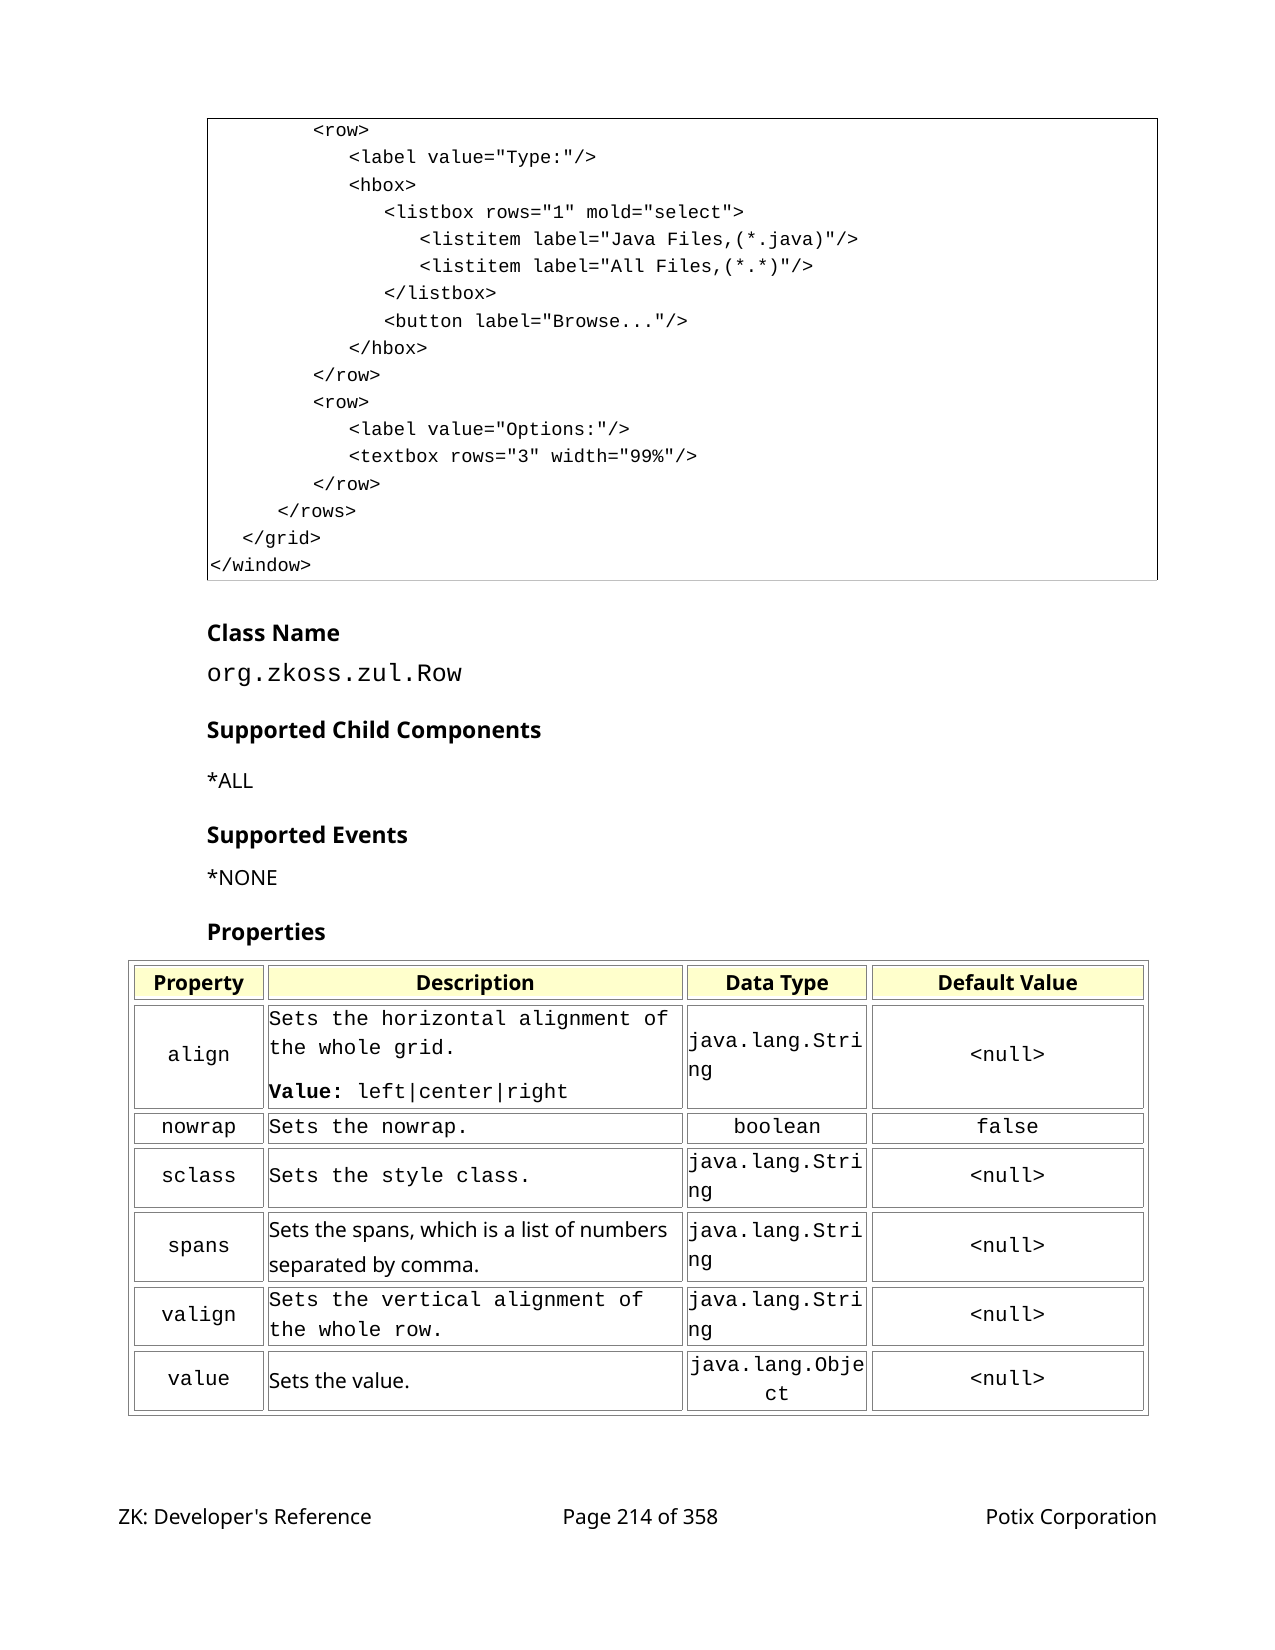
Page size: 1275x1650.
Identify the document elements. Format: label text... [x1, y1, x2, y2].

table_cell valign [131, 1281, 266, 1345]
table_cell boolean [685, 1108, 869, 1142]
table_header Property [131, 961, 266, 999]
table_cell false [869, 1108, 1146, 1142]
table_header Default Value [869, 961, 1146, 999]
text </hbox> [208, 336, 1157, 360]
text <row> [208, 119, 1157, 142]
table_cell <null> [869, 1345, 1146, 1409]
table_cell Sets the horizontal alignment of the whole grid. Value: left|center|right [266, 999, 685, 1108]
table_cell Sets the vertical alignment of the whole row. [266, 1281, 685, 1345]
table_cell java.lang.String [685, 1143, 869, 1207]
text <label value="Type:"/> [208, 145, 1157, 169]
table_cell <null> [869, 1281, 1146, 1345]
text </row> [208, 472, 1157, 496]
table_cell Sets the style class. [266, 1143, 685, 1207]
text org.zkoss.zul.Row [207, 661, 1157, 689]
subtitle Class Name [207, 617, 1157, 648]
text <listbox rows="1" mold="select"> [208, 200, 1157, 224]
table_cell java.lang.String [685, 1207, 869, 1281]
table_cell Sets the nowrap. [266, 1108, 685, 1142]
table_cell spans [131, 1207, 266, 1281]
text *ALL [207, 766, 1157, 794]
table_cell java.lang.String [685, 999, 869, 1108]
text <textbox rows="3" width="99%"/> [208, 444, 1157, 469]
table_cell <null> [869, 1143, 1146, 1207]
text </grid> [208, 526, 1157, 550]
subtitle Supported Events [207, 819, 1157, 850]
table_cell java.lang.Object [685, 1345, 869, 1409]
table_cell nowrap [131, 1108, 266, 1142]
table_cell <null> [869, 1207, 1146, 1281]
table_cell java.lang.String [685, 1281, 869, 1345]
table_cell align [131, 999, 266, 1108]
subtitle Properties [207, 916, 1157, 947]
text *NONE [207, 863, 1157, 891]
text <listitem label="Java Files,(*.java)"/> [208, 227, 1157, 251]
text </window> [208, 553, 1157, 580]
text <listitem label="All Files,(*.*)"/> [208, 254, 1157, 278]
table_cell Sets the value. [266, 1345, 685, 1409]
text <hbox> [208, 172, 1157, 197]
text <button label="Browse..."/> [208, 308, 1157, 333]
text </listbox> [208, 281, 1157, 306]
table_cell <null> [869, 999, 1146, 1108]
table_header Data Type [685, 961, 869, 999]
table_header Description [266, 961, 685, 999]
table_cell sclass [131, 1143, 266, 1207]
subtitle Supported Child Components [207, 714, 1157, 745]
text <row> [208, 390, 1157, 414]
text </row> [208, 363, 1157, 387]
text <label value="Options:"/> [208, 417, 1157, 441]
table_cell Sets the spans, which is a list of numbers separated by comma. [266, 1207, 685, 1281]
text </rows> [208, 499, 1157, 523]
table_cell value [131, 1345, 266, 1409]
